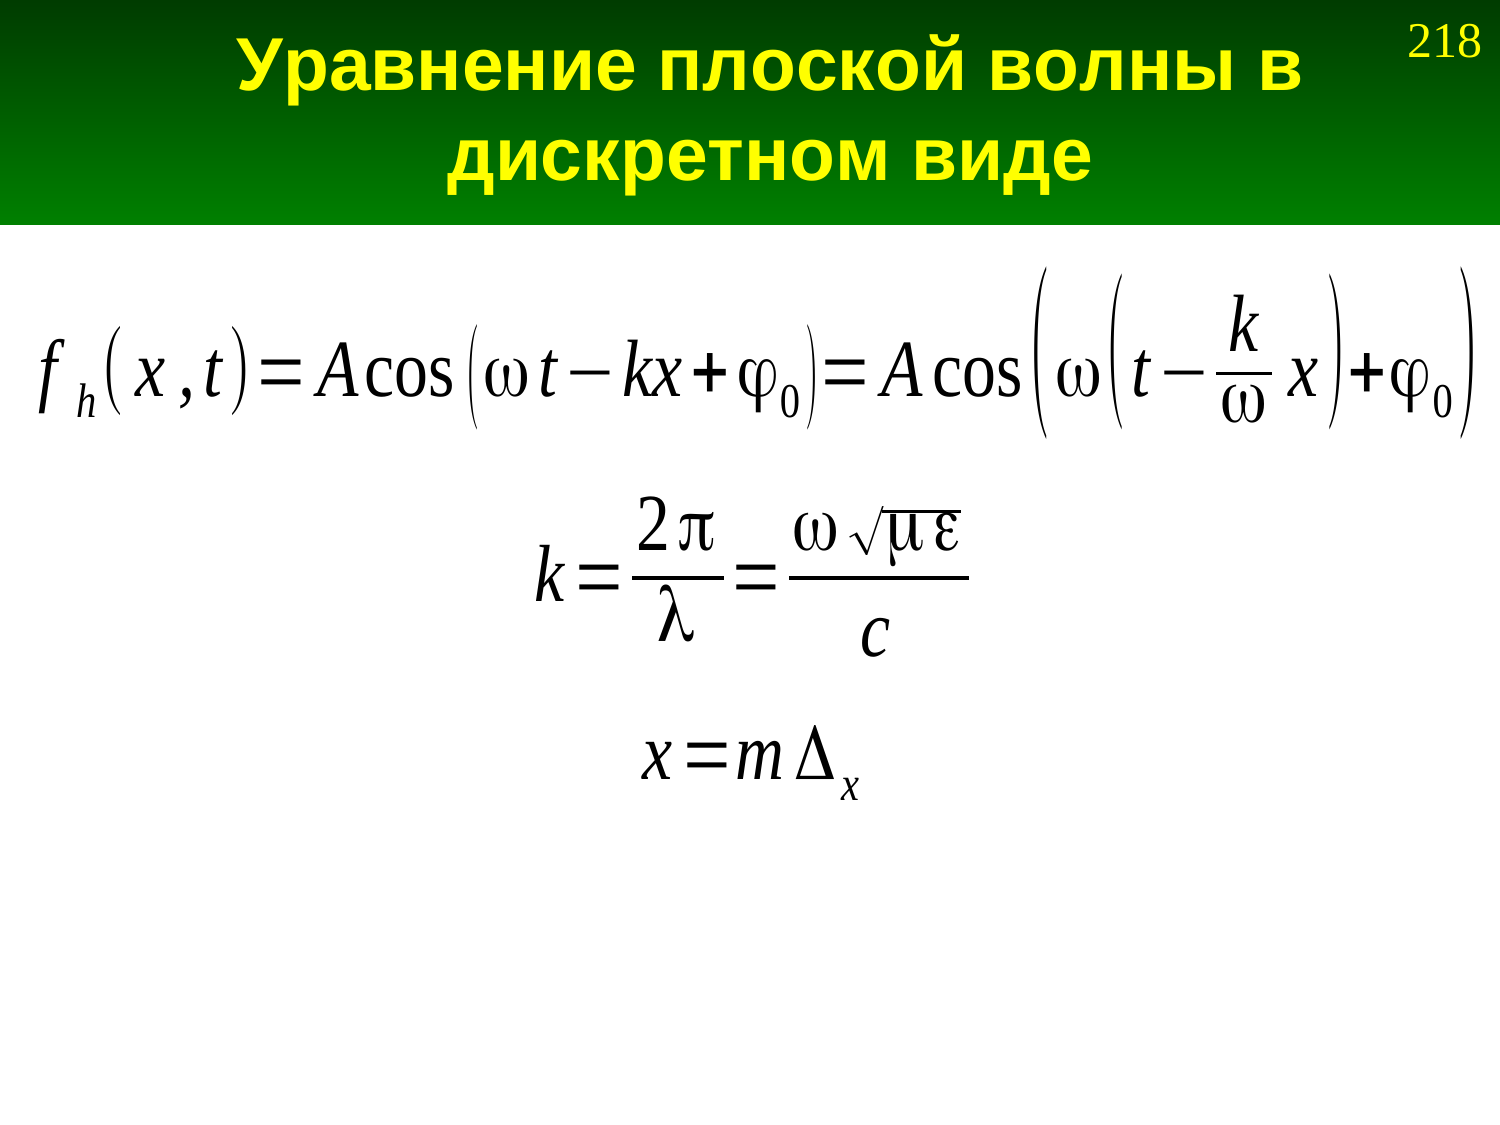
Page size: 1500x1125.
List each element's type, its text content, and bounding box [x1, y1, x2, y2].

chart [8, 259, 1496, 442]
title Уравнение плоской волны в дискретном виде [100, 7, 1441, 204]
chart [620, 708, 880, 813]
chart [513, 479, 987, 674]
